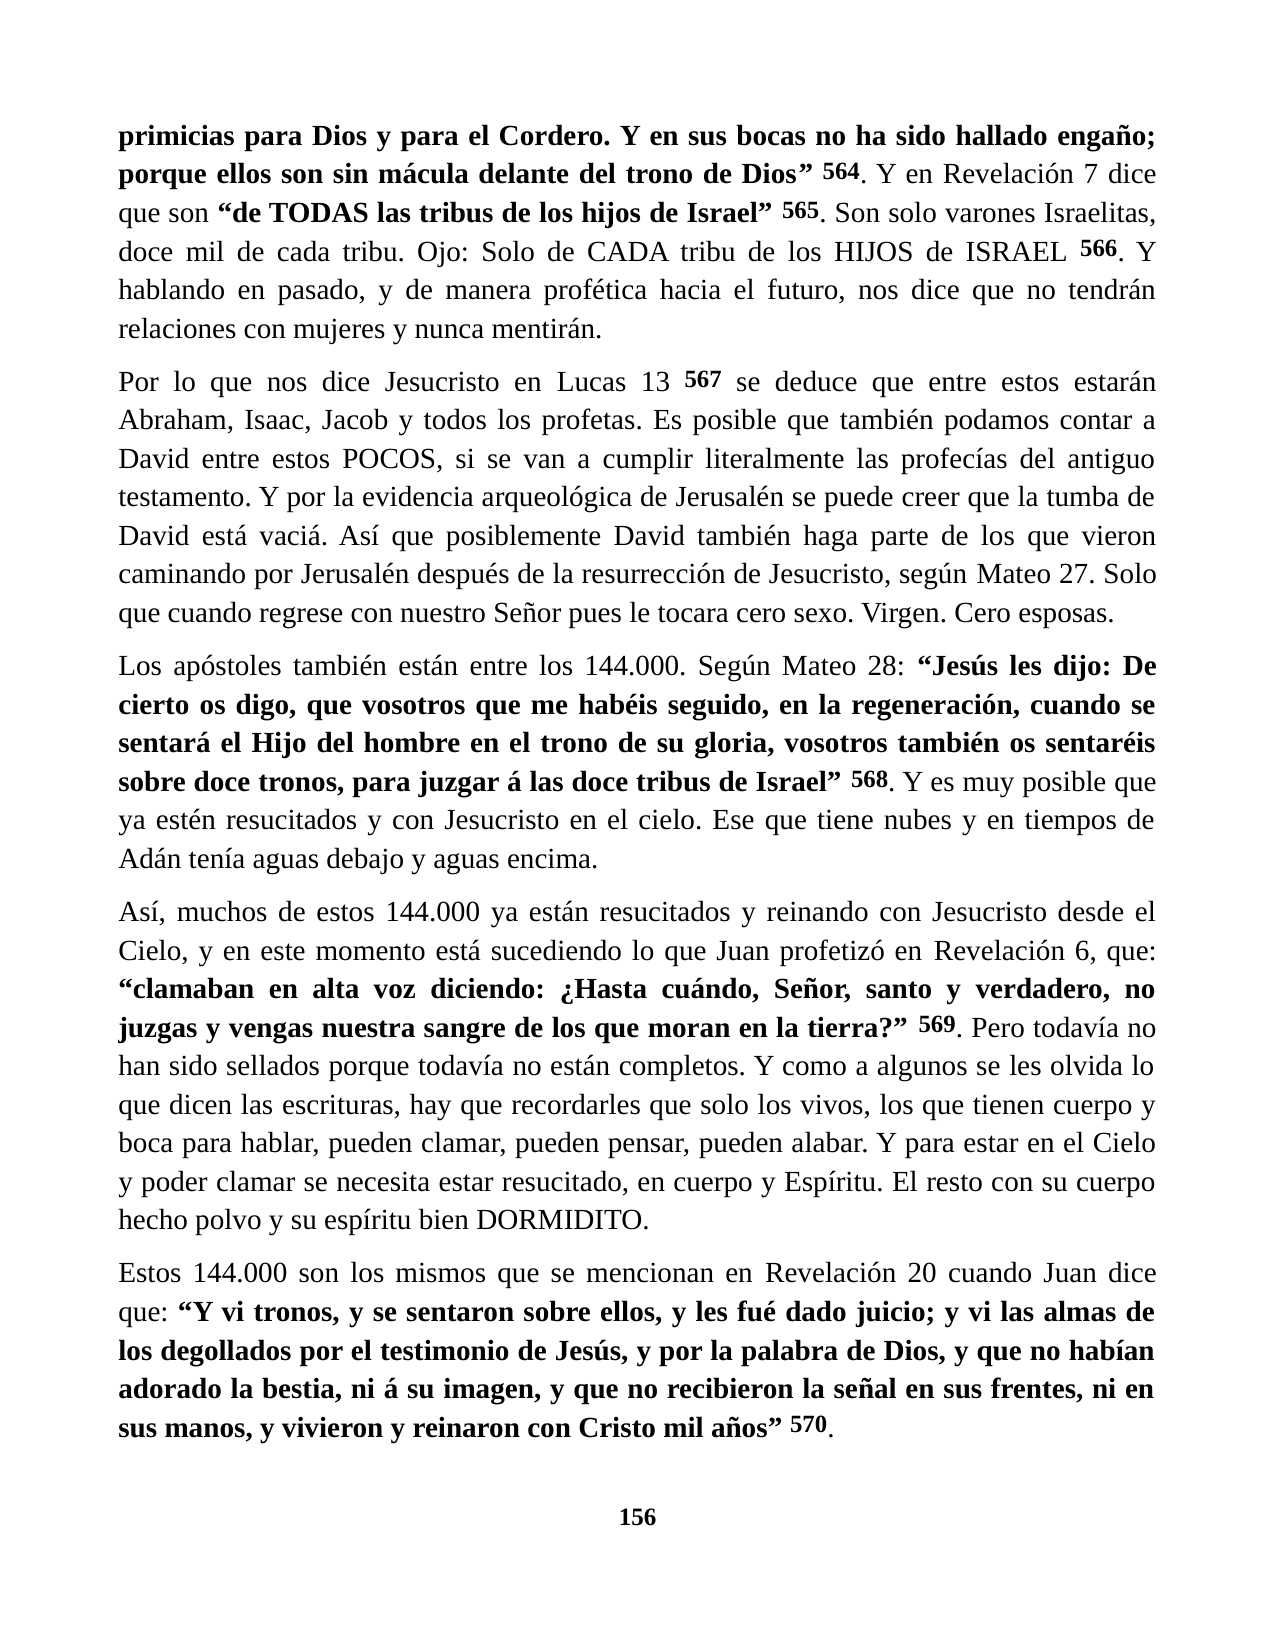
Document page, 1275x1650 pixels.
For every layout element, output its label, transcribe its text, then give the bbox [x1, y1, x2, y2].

text Así, muchos de estos 144.000 ya están resucitados y reinando con Jesucristo desde el Cielo, y en este momento está sucediendo lo que Juan profetizó en Revelación 6, que: “clamaban en alta voz diciendo: ¿Hasta cuándo, Señor, santo y verdadero, no juzgas y vengas nuestra sangre de los que moran en la tierra?” . Pero todavía no han sido sellados porque todavía no están completos. Y como a algunos se les olvida lo que dicen las escrituras, hay que recordarles que solo los vivos, los que tienen cuerpo y boca para hablar, pueden clamar, pueden pensar, pueden alabar. Y para estar en el Cielo y poder clamar se necesita estar resucitado, en cuerpo y Espíritu. El resto con su cuerpo hecho polvo y su espíritu bien DORMIDITO. [118, 894, 1157, 1236]
text Los apóstoles también están entre los 144.000. Según Mateo 28: “Jesús les dijo: De cierto os digo, que vosotros que me habéis seguido, en la regeneración, cuando se sentará el Hijo del hombre en el trono de su gloria, vosotros también os sentaréis sobre doce tronos, para juzgar á las doce tribus de Israel” . Y es muy posible que ya estén resucitados y con Jesucristo en el cielo. Ese que tiene nubes y en tiempos de Adán tenía aguas debajo y aguas encima. [118, 648, 1157, 874]
text primicias para Dios y para el Cordero. Y en sus bocas no ha sido hallado engaño; porque ellos son sin mácula delante del trono de Dios” . Y en Revelación 7 dice que son “de TODAS las tribus de los hijos de Israel” . Son solo varones Israelitas, doce mil de cada tribu. Ojo: Solo de CADA tribu de los HIJOS de ISRAEL . Y hablando en pasado, y de manera profética hacia el futuro, nos dice que no tendrán relaciones con mujeres y nunca mentirán. [118, 118, 1157, 344]
text Estos 144.000 son los mismos que se mencionan en Revelación 20 cuando Juan dice que: “Y vi tronos, y se sentaron sobre ellos, y les fué dado juicio; y vi las almas de los degollados por el testimonio de Jesús, y por la palabra de Dios, y que no habían adorado la bestia, ni á su imagen, y que no recibieron la señal en sus frentes, ni en sus manos, y vivieron y reinaron con Cristo mil años” . [118, 1256, 1157, 1443]
text Por lo que nos dice Jesucristo en Lucas 13 se deduce que entre estos estarán Abraham, Isaac, Jacob y todos los profetas. Es posible que también podamos contar a David entre estos POCOS, si se van a cumplir literalmente las profecías del antiguo testamento. Y por la evidencia arqueológica de Jerusalén se puede creer que la tumba de David está vaciá. Así que posiblemente David también haga parte de los que vieron caminando por Jerusalén después de la resurrección de Jesucristo, según Mateo 27. Solo que cuando regrese con nuestro Señor pues le tocara cero sexo. Virgen. Cero esposas. [118, 364, 1157, 629]
